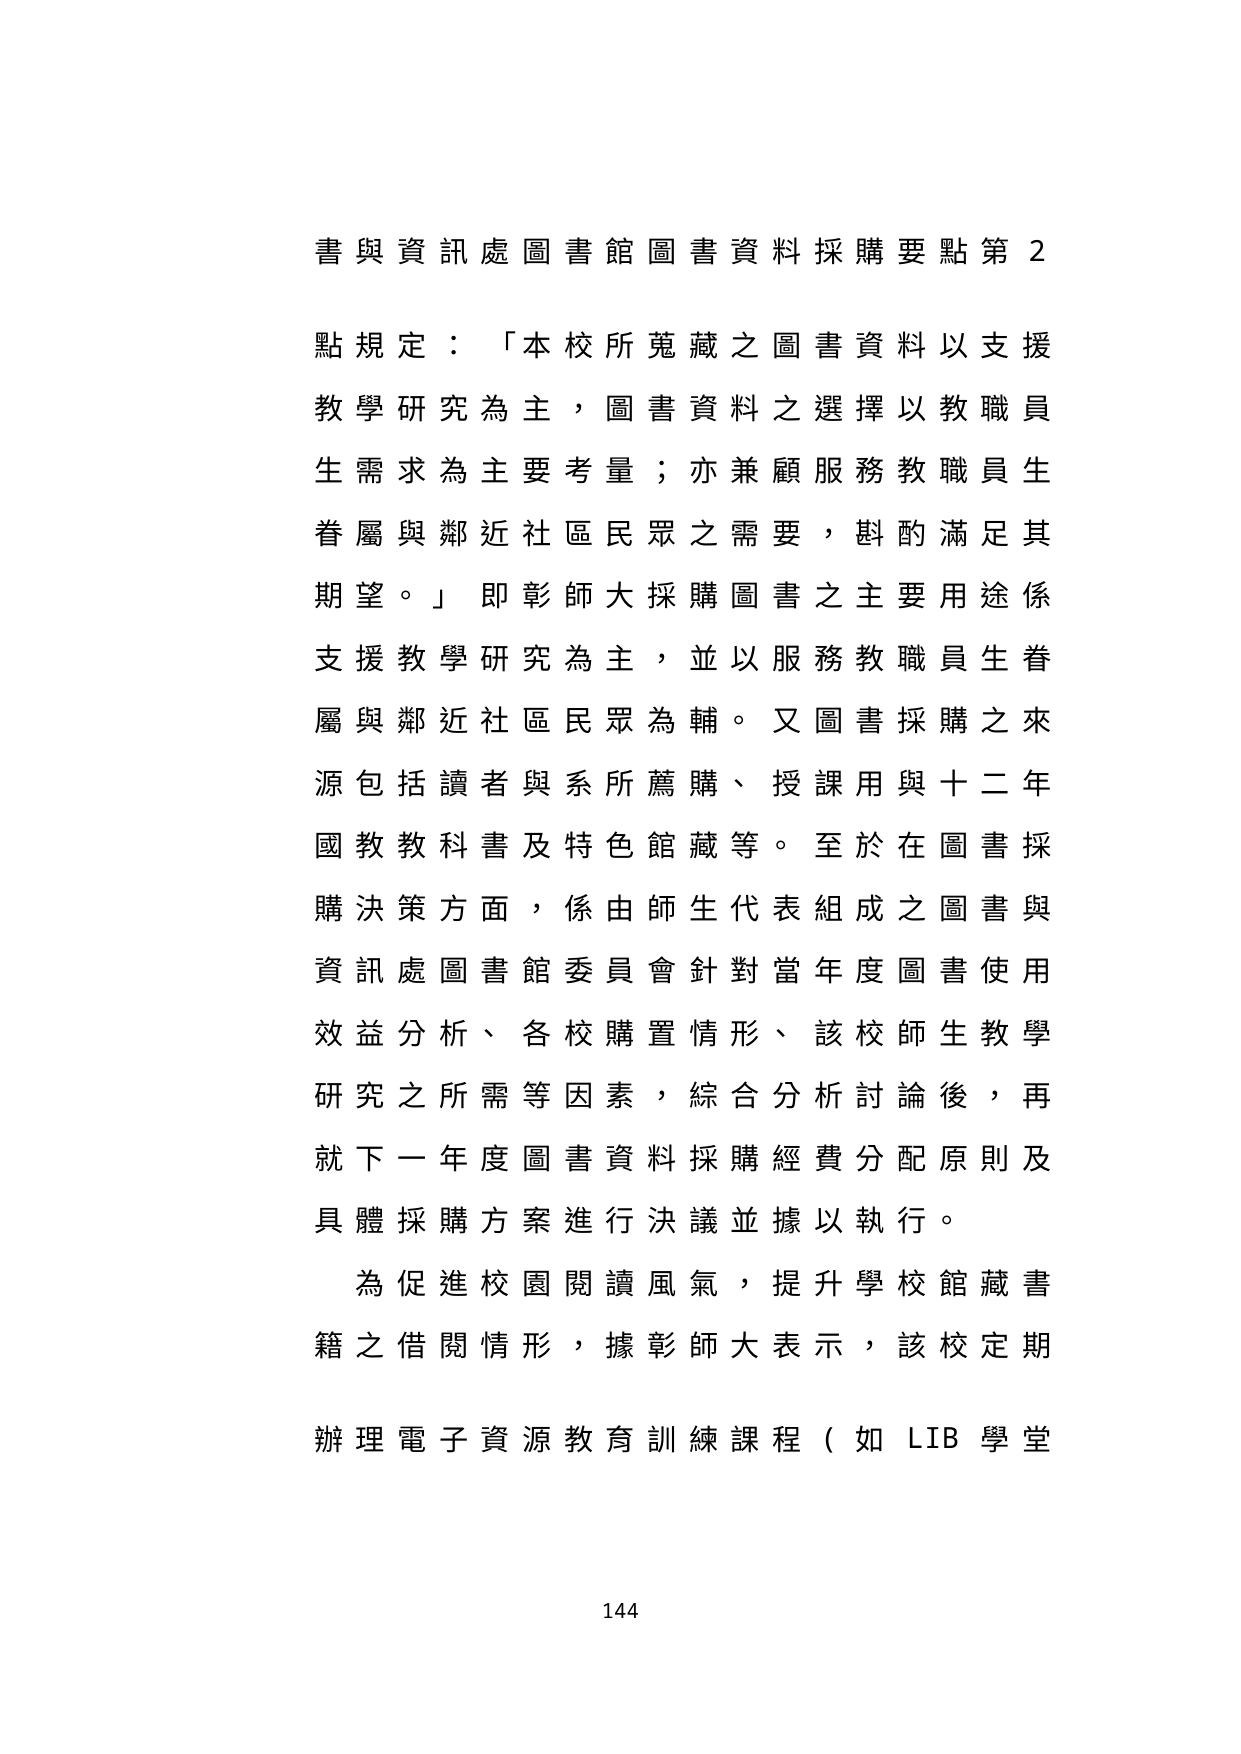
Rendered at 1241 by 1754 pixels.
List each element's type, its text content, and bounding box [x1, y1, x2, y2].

text 為促進校園閱讀風氣，提升學校館藏書籍之借閱情形，據彰師大表示，該校定期辦理電子資源教育訓練課程(如LIB學堂 [271, 1240, 1058, 1490]
text 書與資訊處圖書館圖書資料採購要點第2點規定：「本校所蒐藏之圖書資料以支援教學研究為主，圖書資料之選擇以教職員生需求為主要考量；亦兼顧服務教職員生眷屬與鄰近社區民眾之需要，斟酌滿足其期望。」即彰師大採購圖書之主要用途係支援教學研究為主，並以服務教職員生眷屬與鄰近社區民眾為輔。又圖書採購之來源包括讀者與系所薦購、授課用與十二年國教教科書及特色館藏等。至於在圖書採購決策方面，係由師生代表組成之圖書與資訊處圖書館委員會針對當年度圖書使用效益分析、各校購置情形、該校師生教學研究之所需等因素，綜合分析討論後，再就下一年度圖書資料採購經費分配原則及具體採購方案進行決議並據以執行。 [271, 177, 1058, 1240]
